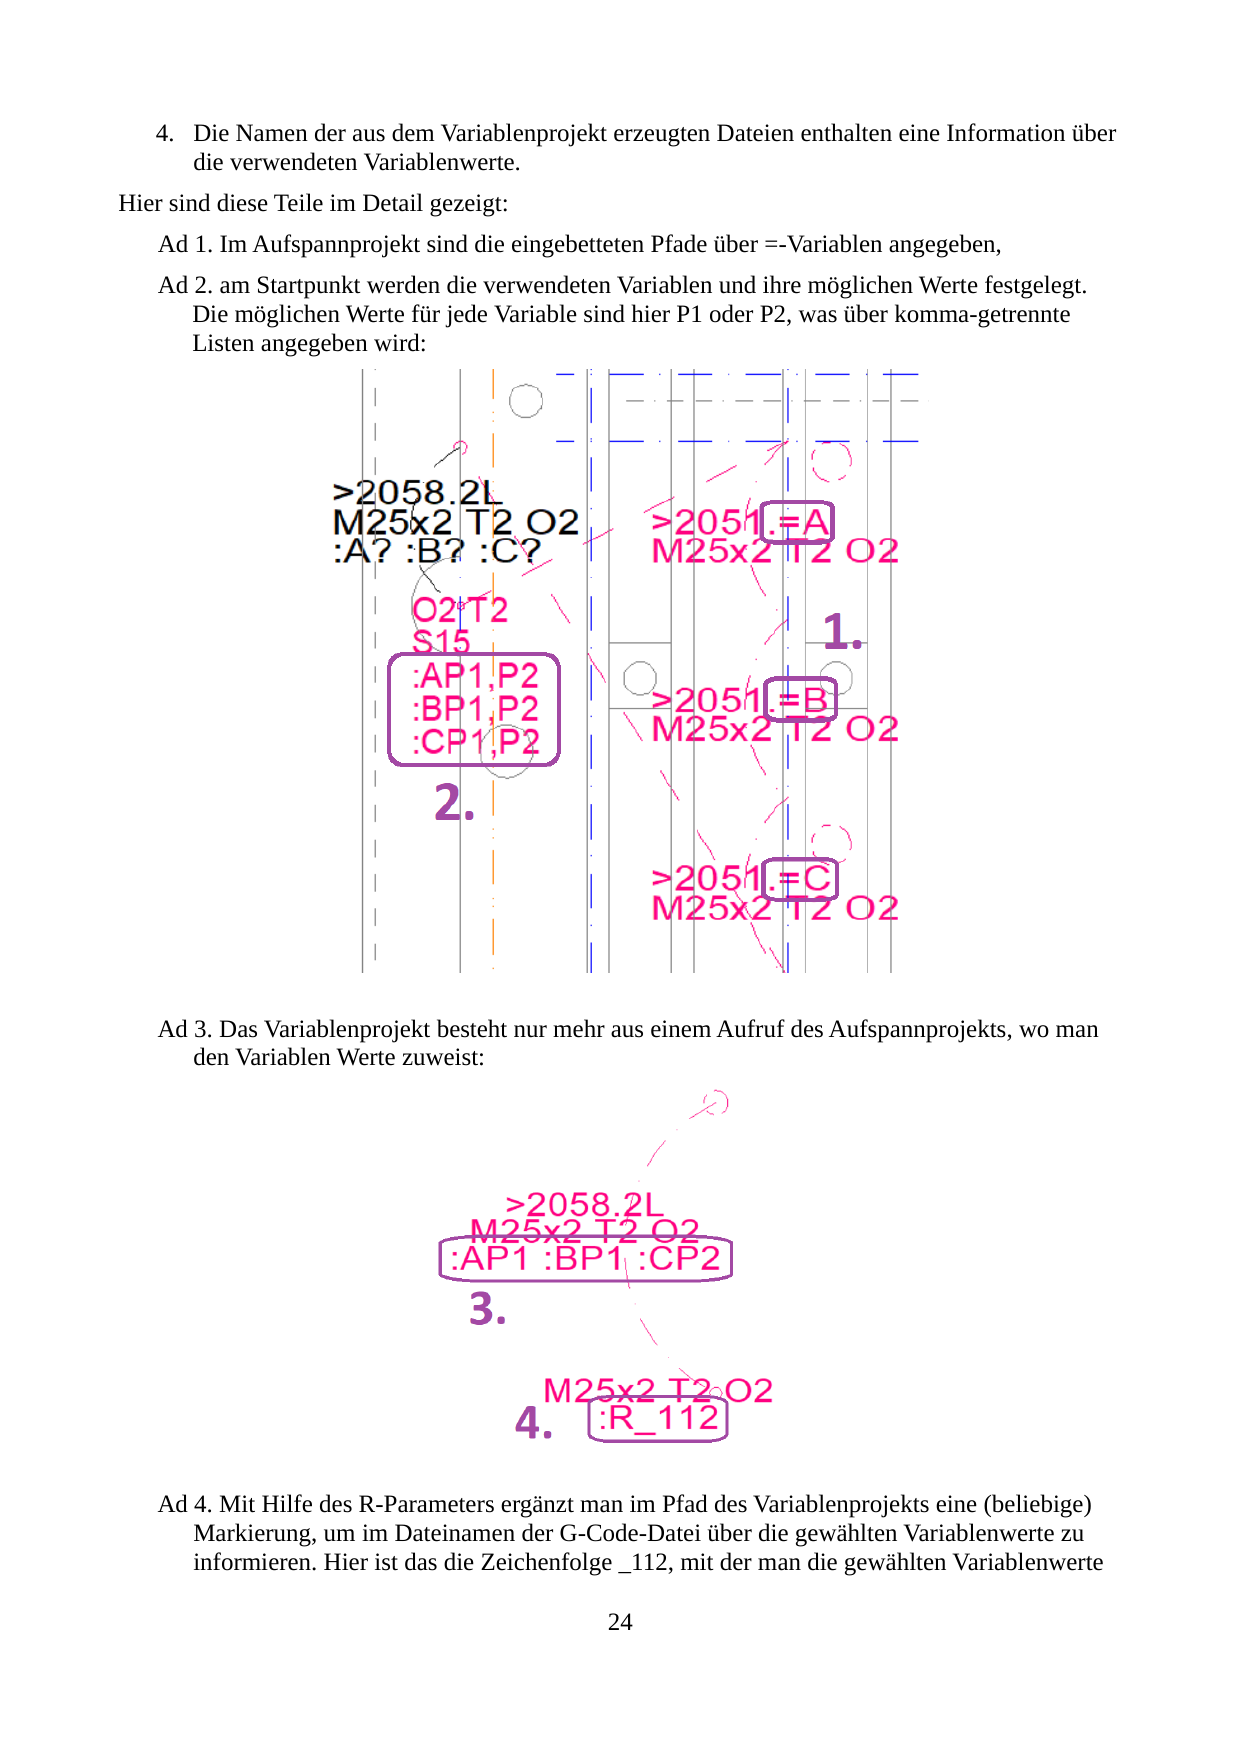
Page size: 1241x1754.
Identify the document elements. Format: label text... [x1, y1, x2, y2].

text Ad 4. Mit Hilfe des R-Parameters ergänzt man im Pfad des Variablenprojekts eine (beliebige) Markierung, um im Dateinamen der G-Code-Datei über die gewählten Variablenwerte zu informieren. Hier ist das die Zeichenfolge _112, mit der man die gewählten Variablenwerte [157, 1489, 1122, 1576]
text Ad 3. Das Variablenprojekt besteht nur mehr aus einem Aufruf des Aufspannprojekts, wo man den Variablen Werte zuweist: [157, 1014, 1122, 1071]
list Die Namen der aus dem Variablenprojekt erzeugten Dateien enthalten eine Information über die verwendeten Variablenwerte. [156, 118, 1122, 176]
text Ad 2. am Startpunkt werden die verwendeten Variablen und ihre möglichen Werte festgelegt. Die möglichen Werte für jede Variable sind hier P1 oder P2, was über komma-getrennte Listen angegeben wird: [158, 271, 1122, 357]
text Hier sind diese Teile im Detail gezeigt: [118, 188, 1122, 217]
text Ad 1. Im Aufspannprojekt sind die eingebetteten Pfade über =-Variablen angegeben, [158, 229, 1122, 258]
